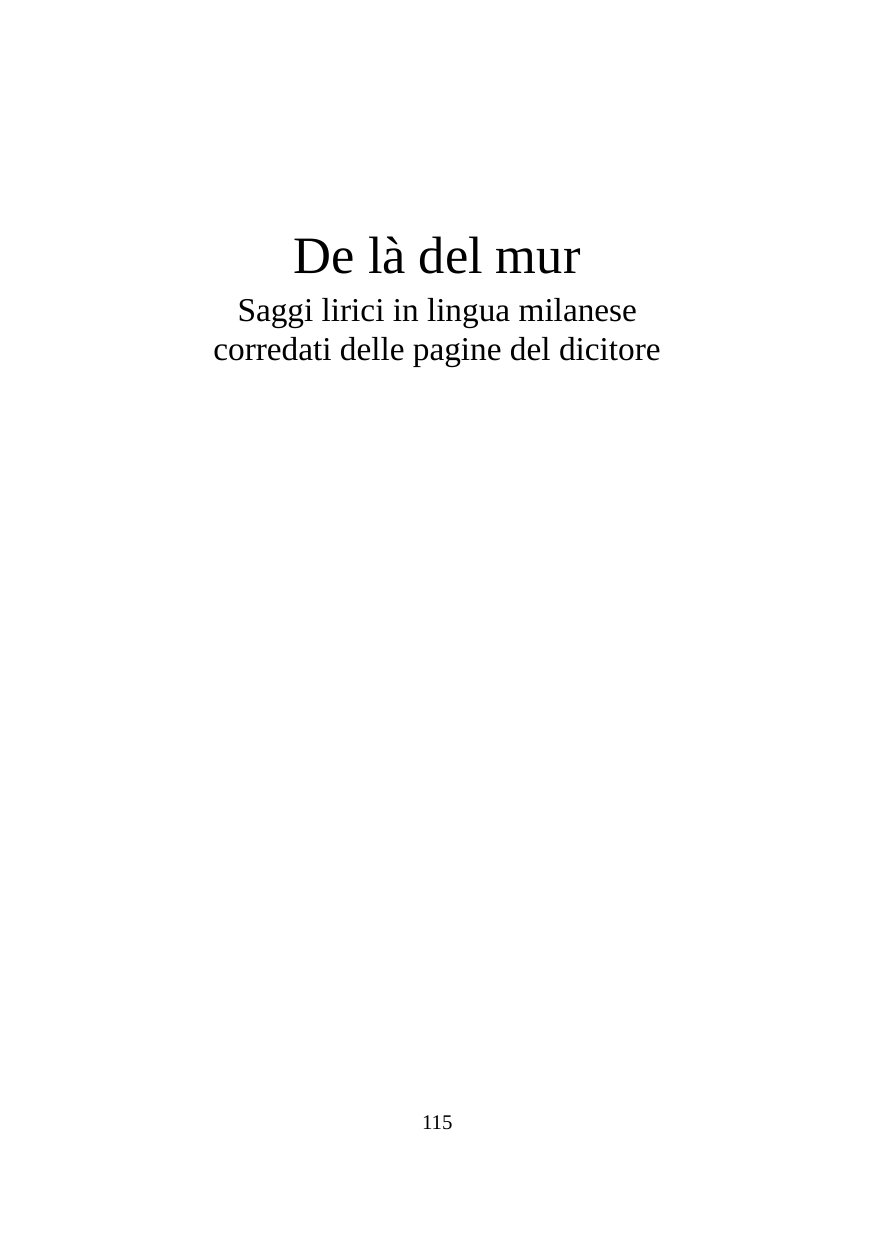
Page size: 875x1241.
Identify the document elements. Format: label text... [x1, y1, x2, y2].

subtitle De là del mur [106, 224, 768, 285]
text Saggi lirici in lingua milanese corredati delle pagine del dicitore [106, 291, 768, 367]
